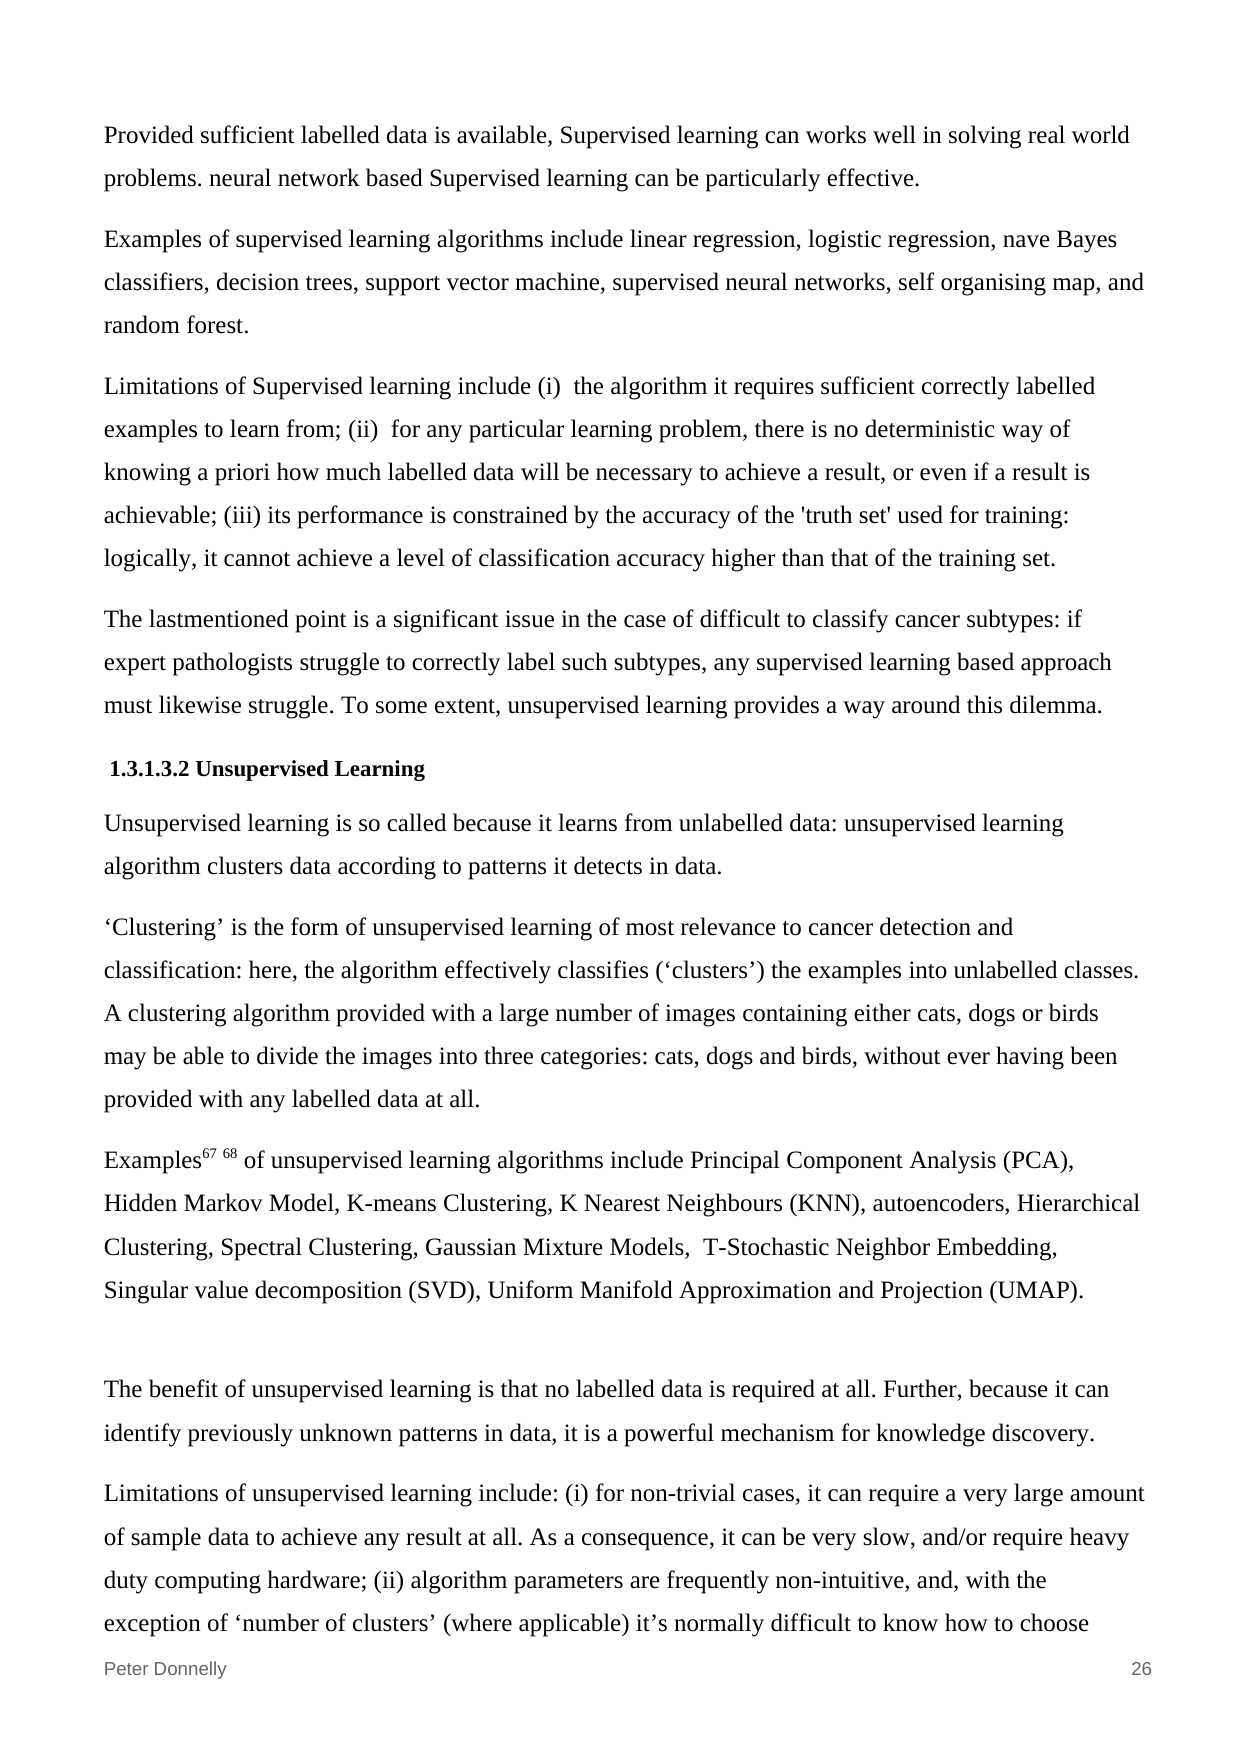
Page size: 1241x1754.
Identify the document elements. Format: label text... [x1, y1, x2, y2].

text ‘Clustering’ is the form of unsupervised learning of most relevance to cancer detection and classification: here, the algorithm effectively classifies (‘clusters’) the examples into unlabelled classes. A clustering algorithm provided with a large number of images containing either cats, dogs or birds may be able to divide the images into three categories: cats, dogs and birds, without ever having been provided with any labelled data at all. [103, 912, 1146, 1113]
text Provided sufficient labelled data is available, Supervised learning can works well in solving real world problems. neural network based Supervised learning can be particularly effective. [103, 120, 1146, 192]
text Examples of unsupervised learning algorithms include Principal Component Analysis (PCA), Hidden Markov Model, K-means Clustering, K Nearest Neighbours (KNN), autoencoders, Hierarchical Clustering, Spectral Clustering, Gaussian Mixture Models, T-Stochastic Neighbor Embedding, Singular value decomposition (SVD), Uniform Manifold Approximation and Projection (UMAP). [103, 1145, 1146, 1303]
text Unsupervised learning is so called because it learns from unlabelled data: unsupervised learning algorithm clusters data according to patterns it detects in data. [103, 808, 1146, 880]
text Limitations of Supervised learning include (i) the algorithm it requires sufficient correctly labelled examples to learn from; (ii) for any particular learning problem, there is no deterministic way of knowing a priori how much labelled data will be necessary to achieve a result, or even if a result is achievable; (iii) its performance is constrained by the accuracy of the 'truth set' used for training: logically, it cannot achieve a level of classification accuracy higher than that of the training set. [103, 371, 1146, 572]
text Examples of supervised learning algorithms include linear regression, logistic regression, nave Bayes classifiers, decision trees, support vector machine, supervised neural networks, self organising map, and random forest. [103, 224, 1146, 339]
text Limitations of unsupervised learning include: (i) for non-trivial cases, it can require a very large amount of sample data to achieve any result at all. As a consequence, it can be very slow, and/or require heavy duty computing hardware; (ii) algorithm parameters are frequently non-intuitive, and, with the exception of ‘number of clusters’ (where applicable) it’s normally difficult to know how to choose [103, 1478, 1146, 1637]
subtitle Unsupervised Learning [103, 755, 1146, 781]
text The lastmentioned point is a significant issue in the case of difficult to classify cancer subtypes: if expert pathologists struggle to correctly label such subtypes, any supervised learning based approach must likewise struggle. To some extent, unsupervised learning provides a way around this dilemma. [103, 604, 1146, 719]
text The benefit of unsupervised learning is that no labelled data is required at all. Further, because it can identify previously unknown patterns in data, it is a powerful mechanism for knowledge discovery. [103, 1374, 1146, 1446]
